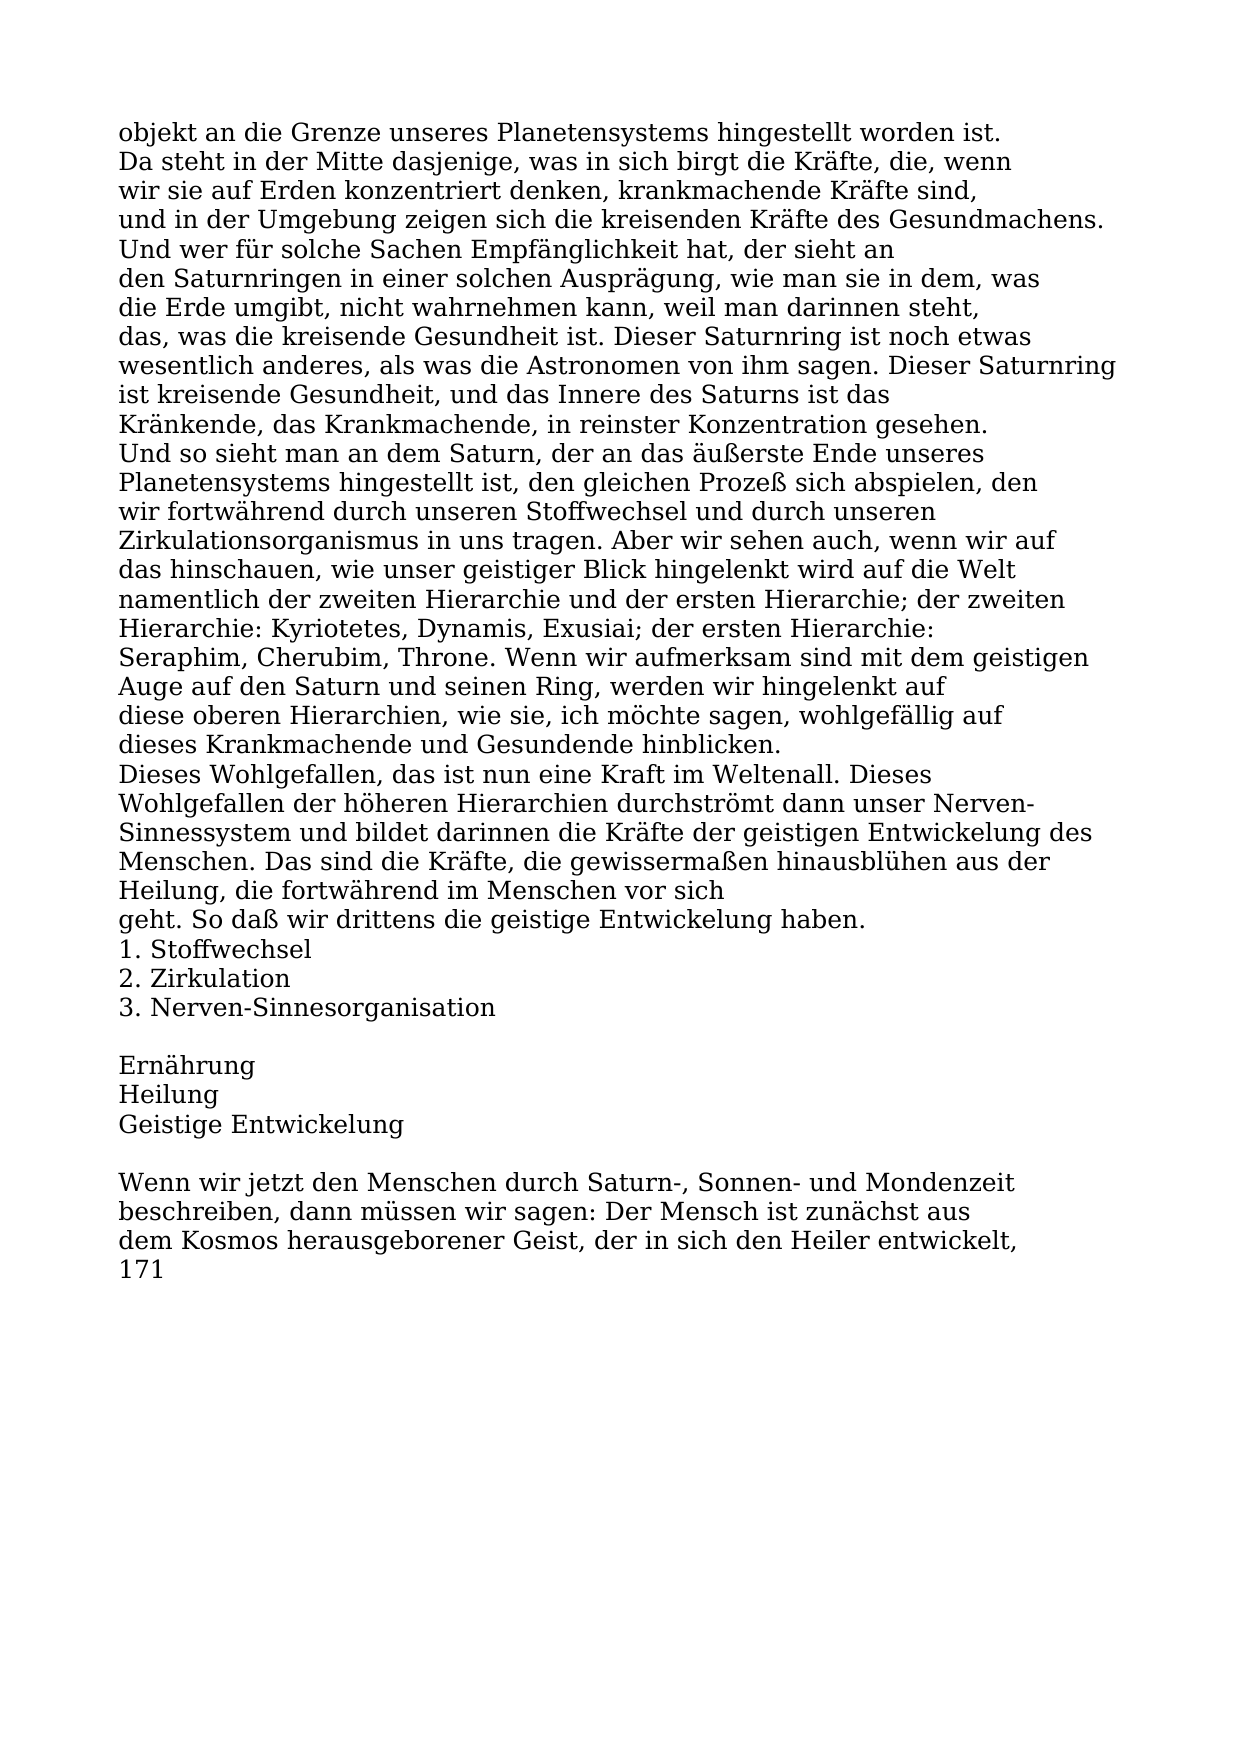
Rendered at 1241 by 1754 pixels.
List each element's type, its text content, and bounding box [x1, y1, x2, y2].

text dieses Krankmachende und Gesundende hinblicken. [118, 731, 1122, 760]
text 3. Nerven-Sinnesorganisation [118, 993, 1122, 1022]
text geht. So daß wir drittens die geistige Entwickelung haben. [118, 906, 1122, 935]
text das hinschauen, wie unser geistiger Blick hingelenkt wird auf die Welt [118, 556, 1122, 585]
text die Erde umgibt, nicht wahrnehmen kann, weil man darinnen steht, [118, 293, 1122, 322]
text Dieses Wohlgefallen, das ist nun eine Kraft im Weltenall. Dieses [118, 760, 1122, 789]
text das, was die kreisende Gesundheit ist. Dieser Saturnring ist noch etwas [118, 322, 1122, 351]
text Geistige Entwickelung [118, 1110, 1122, 1139]
text Kränkende, das Krankmachende, in reinster Konzentration gesehen. [118, 410, 1122, 439]
text 1. Stoffwechsel [118, 935, 1122, 964]
text wir fortwährend durch unseren Stoffwechsel und durch unseren Zirkulationsorganismus in uns tragen. Aber wir sehen auch, wenn wir auf [118, 497, 1122, 556]
text namentlich der zweiten Hierarchie und der ersten Hierarchie; der zweiten Hierarchie: Kyriotetes, Dynamis, Exusiai; der ersten Hierarchie: [118, 585, 1122, 643]
text objekt an die Grenze unseres Planetensystems hingestellt worden ist. [118, 118, 1122, 147]
text Seraphim, Cherubim, Throne. Wenn wir aufmerksam sind mit dem geistigen Auge auf den Saturn und seinen Ring, werden wir hingelenkt auf [118, 643, 1122, 701]
text dem Kosmos herausgeborener Geist, der in sich den Heiler entwickelt, [118, 1226, 1122, 1256]
text diese oberen Hierarchien, wie sie, ich möchte sagen, wohlgefällig auf [118, 701, 1122, 731]
text 171 [118, 1256, 1122, 1285]
text Ernährung [118, 1051, 1122, 1081]
text wir sie auf Erden konzentriert denken, krankmachende Kräfte sind, [118, 176, 1122, 206]
text Und so sieht man an dem Saturn, der an das äußerste Ende unseres [118, 439, 1122, 468]
text Heilung [118, 1081, 1122, 1110]
text Planetensystems hingestellt ist, den gleichen Prozeß sich abspielen, den [118, 468, 1122, 497]
text und in der Umgebung zeigen sich die kreisenden Kräfte des Gesundmachens. Und wer für solche Sachen Empfänglichkeit hat, der sieht an [118, 206, 1122, 264]
text den Saturnringen in einer solchen Ausprägung, wie man sie in dem, was [118, 264, 1122, 293]
text Wenn wir jetzt den Menschen durch Saturn-, Sonnen- und Mondenzeit beschreiben, dann müssen wir sagen: Der Mensch ist zunächst aus [118, 1168, 1122, 1226]
text Da steht in der Mitte dasjenige, was in sich birgt die Kräfte, die, wenn [118, 147, 1122, 176]
text wesentlich anderes, als was die Astronomen von ihm sagen. Dieser Saturnring ist kreisende Gesundheit, und das Innere des Saturns ist das [118, 351, 1122, 410]
text 2. Zirkulation [118, 964, 1122, 993]
text Wohlgefallen der höheren Hierarchien durchströmt dann unser Nerven-Sinnessystem und bildet darinnen die Kräfte der geistigen Entwickelung des Menschen. Das sind die Kräfte, die gewissermaßen hinausblühen aus der Heilung, die fortwährend im Menschen vor sich [118, 789, 1122, 906]
